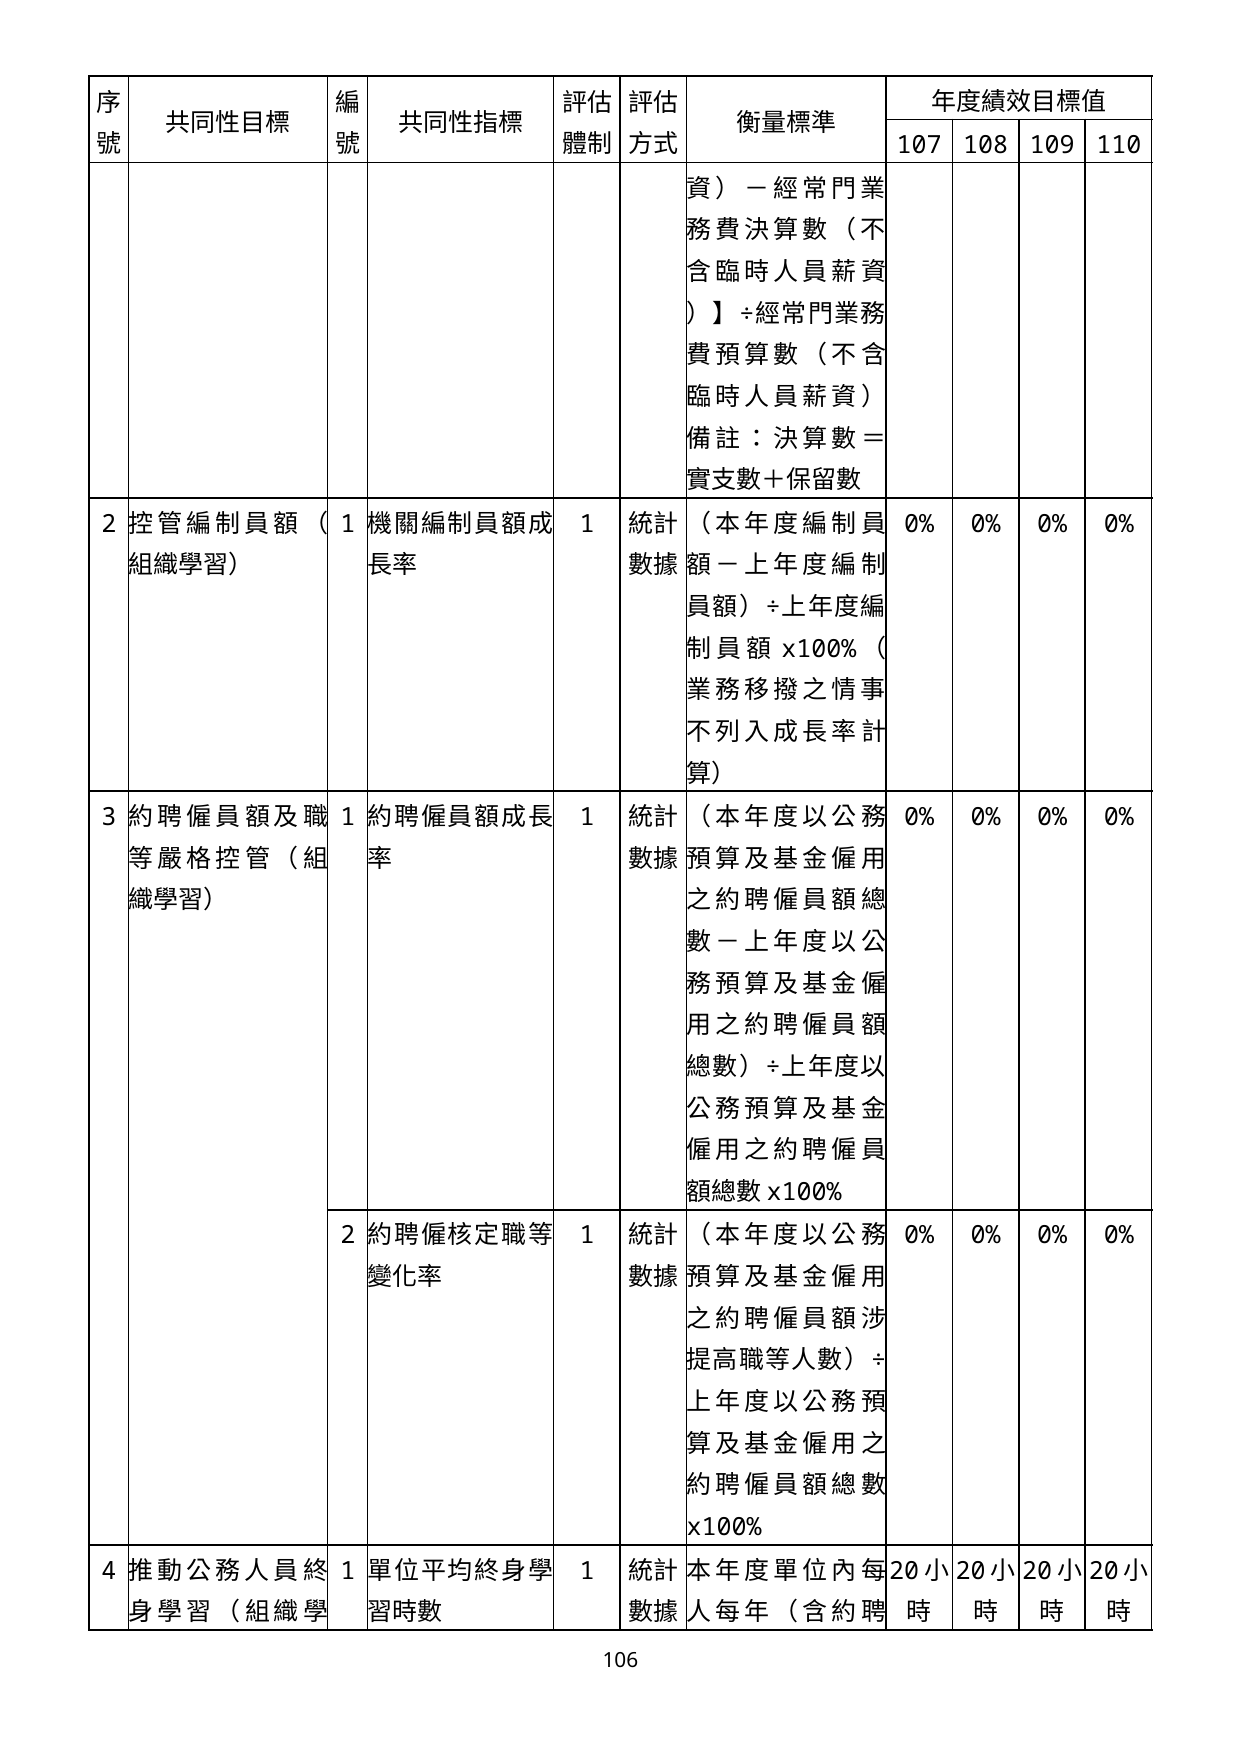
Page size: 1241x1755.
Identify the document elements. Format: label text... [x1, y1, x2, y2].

table_cell 0% [953, 499, 1018, 790]
table_cell 統計數據 [621, 1211, 686, 1544]
table_cell 20小時 [1086, 1546, 1151, 1629]
table_cell 1 [328, 792, 367, 1209]
table_cell 0% [1020, 792, 1084, 1209]
table_header 序號 [90, 77, 128, 162]
table_cell 0% [953, 792, 1018, 1209]
table_cell [129, 163, 327, 497]
table_cell 0% [1086, 792, 1151, 1209]
table_cell 110 [1086, 120, 1151, 162]
table_cell [90, 163, 128, 497]
table_cell 20小時 [1020, 1546, 1084, 1629]
table_cell 3 [90, 792, 128, 1544]
table_cell 107 [887, 120, 952, 162]
table_cell 4 [90, 1546, 128, 1629]
table_cell 20小時 [953, 1546, 1018, 1629]
table_cell 單位平均終身學習時數 [368, 1546, 553, 1629]
table_cell 約聘僱核定職等變化率 [368, 1211, 553, 1544]
table_cell 0% [953, 1211, 1018, 1544]
table_cell 0% [887, 1211, 952, 1544]
table_cell 2 [90, 499, 128, 790]
table_header 評估方式 [621, 77, 686, 162]
table_cell 1 [554, 792, 619, 1209]
table_cell （本年度以公務預算及基金僱用之約聘僱員額總數－上年度以公務預算及基金僱用之約聘僱員額總數）÷上年度以公務預算及基金僱用之約聘僱員額總數x100% [687, 792, 885, 1209]
table_cell 統計數據 [621, 792, 686, 1209]
table_cell 1 [328, 1546, 367, 1629]
table_cell 統計數據 [621, 499, 686, 790]
table_cell 1 [328, 499, 367, 790]
table_cell 約聘僱員額及職等嚴格控管（組織學習） [129, 792, 327, 1544]
table_header 共同性目標 [129, 77, 327, 162]
table_cell 1 [554, 1546, 619, 1629]
table_cell 1 [554, 499, 619, 790]
table_cell （本年度以公務預算及基金僱用之約聘僱員額涉提高職等人數）÷上年度以公務預算及基金僱用之約聘僱員額總數x100% [687, 1211, 885, 1544]
table_cell [1020, 163, 1084, 497]
table_cell 統計數據 [621, 1546, 686, 1629]
table_header 衡量標準 [687, 77, 885, 162]
table_cell [328, 163, 367, 497]
table_cell 機關編制員額成長率 [368, 499, 553, 790]
table_cell [554, 163, 619, 497]
table_cell 本年度單位內每人每年（含約聘 [687, 1546, 885, 1629]
table_cell 0% [887, 499, 952, 790]
table_cell 推動公務人員終身學習（組織學 [129, 1546, 327, 1629]
table_cell [1086, 163, 1151, 497]
table_header 年度績效目標值 [887, 77, 1151, 118]
table_cell [368, 163, 553, 497]
table_cell 20小時 [887, 1546, 952, 1629]
table_cell 資）－經常門業務費決算數（不含臨時人員薪資）】÷經常門業務費預算數（不含臨時人員薪資）備註：決算數＝實支數＋保留數 [687, 163, 885, 497]
table_header 共同性指標 [368, 77, 553, 162]
table_header 評估體制 [554, 77, 619, 162]
table_cell （本年度編制員額－上年度編制員額）÷上年度編制員額x100%（業務移撥之情事不列入成長率計算） [687, 499, 885, 790]
table_cell 0% [1020, 499, 1084, 790]
table_header 編號 [328, 77, 367, 162]
table_cell 0% [887, 792, 952, 1209]
table_cell [953, 163, 1018, 497]
table_cell 0% [1020, 1211, 1084, 1544]
table_cell [887, 163, 952, 497]
table_cell 0% [1086, 1211, 1151, 1544]
table_cell 108 [953, 120, 1018, 162]
table_cell 2 [328, 1211, 367, 1544]
table_cell 1 [554, 1211, 619, 1544]
table_cell [621, 163, 686, 497]
table_cell 0% [1086, 499, 1151, 790]
table_cell 約聘僱員額成長率 [368, 792, 553, 1209]
table_cell 109 [1020, 120, 1084, 162]
table_cell 控管編制員額（組織學習） [129, 499, 327, 790]
